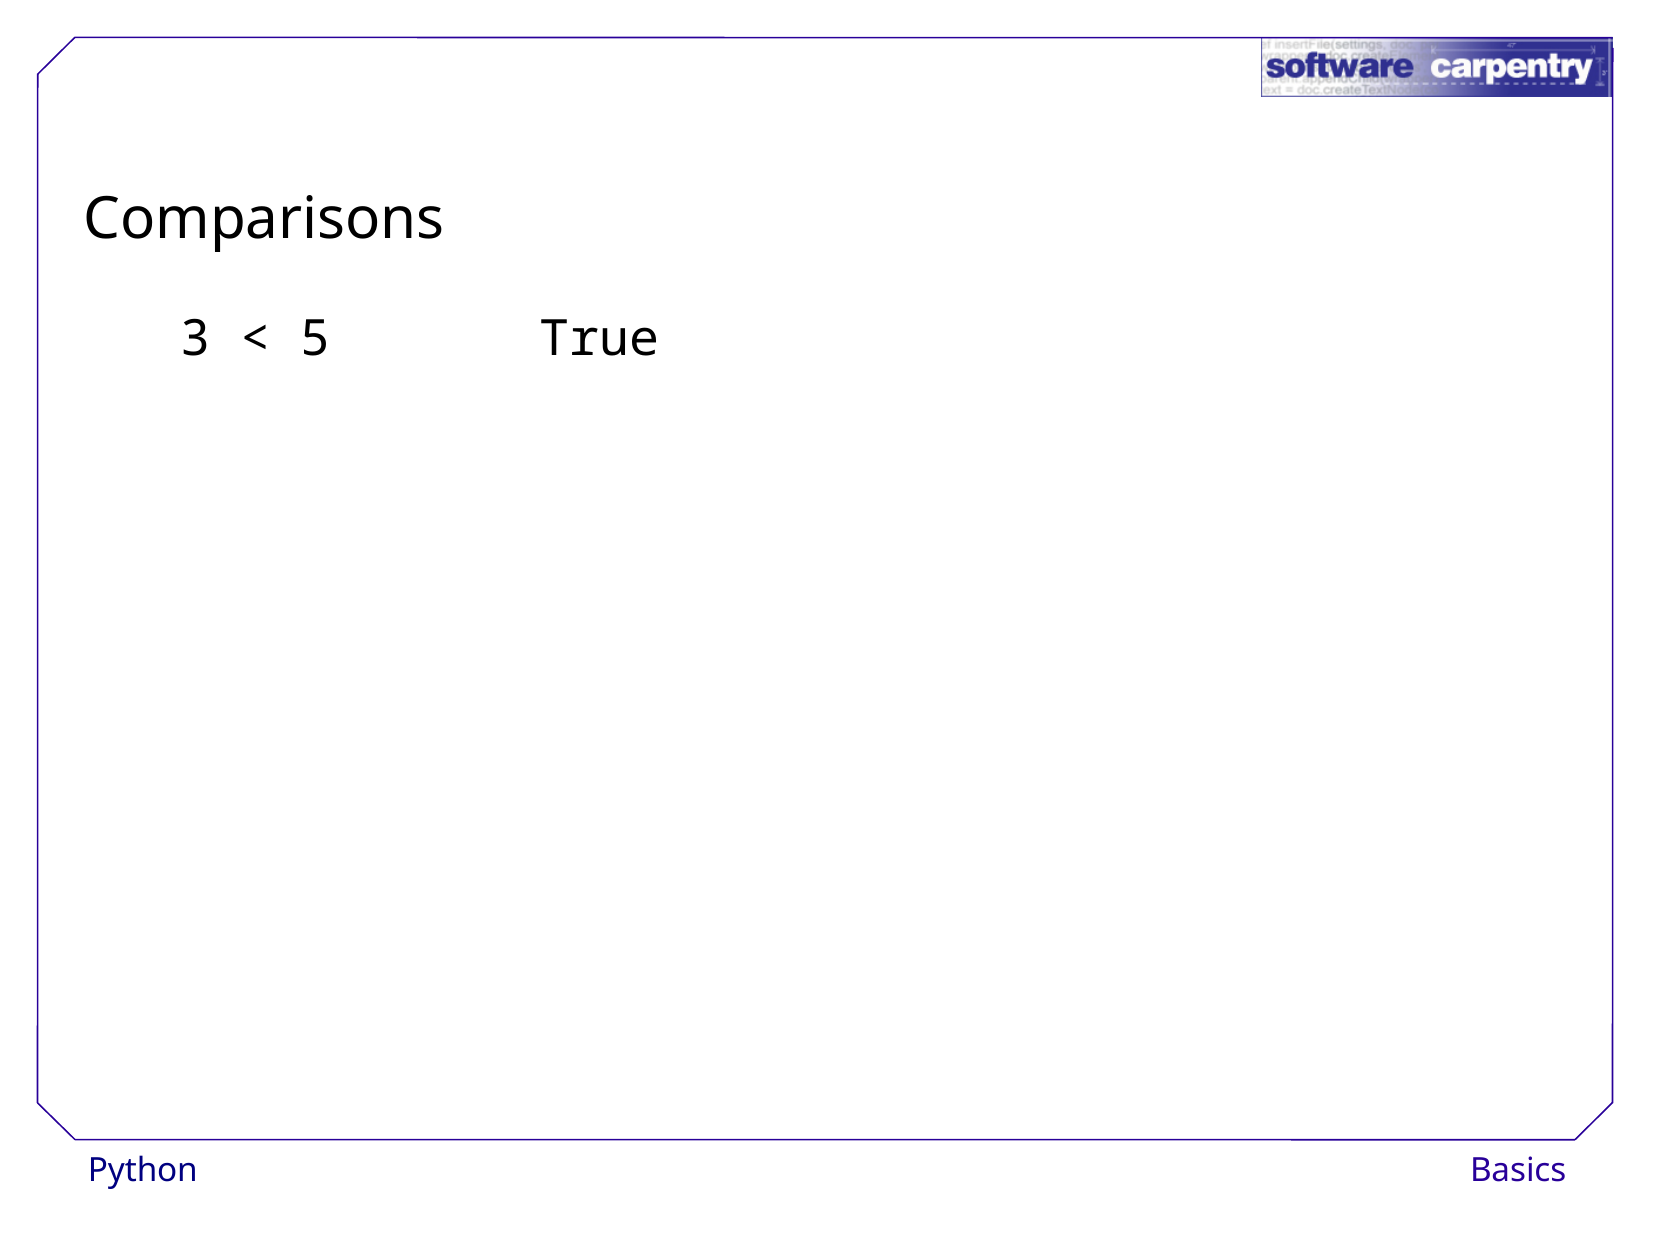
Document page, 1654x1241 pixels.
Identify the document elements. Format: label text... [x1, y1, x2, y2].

picture [1261, 39, 1613, 97]
text_box Comparisons [68, 138, 610, 259]
table_header True [524, 303, 931, 385]
table_header 3 < 5 [165, 303, 524, 385]
